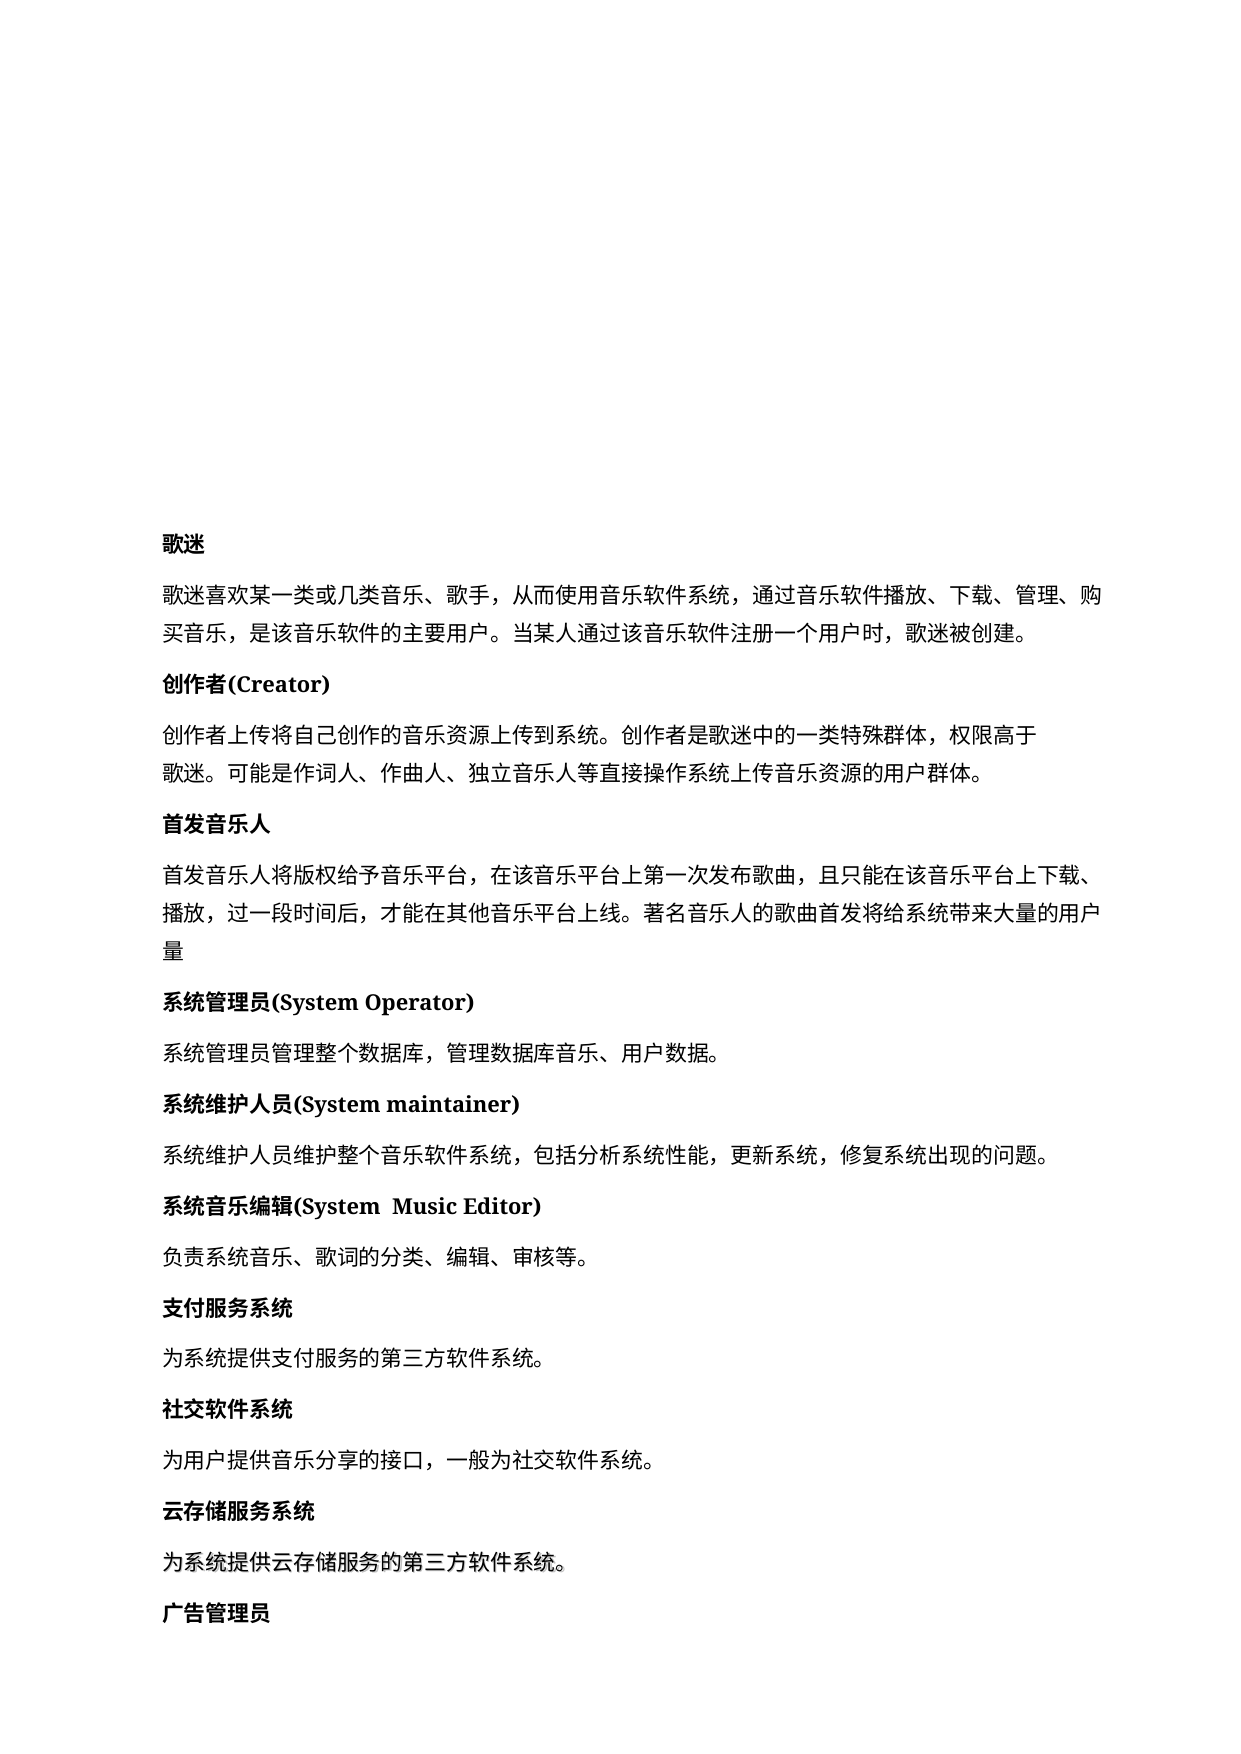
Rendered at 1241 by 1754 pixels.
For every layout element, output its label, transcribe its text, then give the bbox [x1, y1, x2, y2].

text 系统维护人员维护整个音乐软件系统，包括分析系统性能，更新系统，修复系统出现的问题。 [118, 1138, 1122, 1169]
text 歌迷 [118, 527, 1122, 559]
text 支付服务系统 [118, 1291, 1122, 1322]
text 创作者上传将自己创作的音乐资源上传到系统。创作者是歌迷中的一类特殊群体，权限高于 歌迷。可能是作词人、作曲人、独立音乐人等直接操作系统上传音乐资源的用户群体。 [118, 718, 1122, 788]
text 为系统提供支付服务的第三方软件系统。 [118, 1341, 1122, 1373]
text 为系统提供云存储服务的第三方软件系统。 [118, 1545, 1122, 1576]
text 社交软件系统 [118, 1392, 1122, 1424]
text 负责系统音乐、歌词的分类、编辑、审核等。 [118, 1240, 1122, 1271]
text 为用户提供音乐分享的接口，一般为社交软件系统。 [118, 1443, 1122, 1475]
text 创作者(Creator) [118, 667, 1122, 699]
text 系统音乐编辑(System Music Editor) [118, 1189, 1122, 1221]
text 首发音乐人将版权给予音乐平台，在该音乐平台上第一次发布歌曲，且只能在该音乐平台上下载、 播放，过一段时间后，才能在其他音乐平台上线。著名音乐人的歌曲首发将给系统带来大量的用户 量 [118, 858, 1122, 966]
text 歌迷喜欢某一类或几类音乐、歌手，从而使用音乐软件系统，通过音乐软件播放、下载、管理、购 买音乐，是该音乐软件的主要用户。当某人通过该音乐软件注册一个用户时，歌迷被创建。 [118, 578, 1122, 648]
text 系统管理员(System Operator) [118, 985, 1122, 1017]
text 广告管理员 [118, 1596, 1122, 1627]
text 系统管理员管理整个数据库，管理数据库音乐、用户数据。 [118, 1036, 1122, 1068]
text 云存储服务系统 [118, 1494, 1122, 1526]
text 首发音乐人 [118, 807, 1122, 839]
text 系统维护人员(System maintainer) [118, 1087, 1122, 1119]
